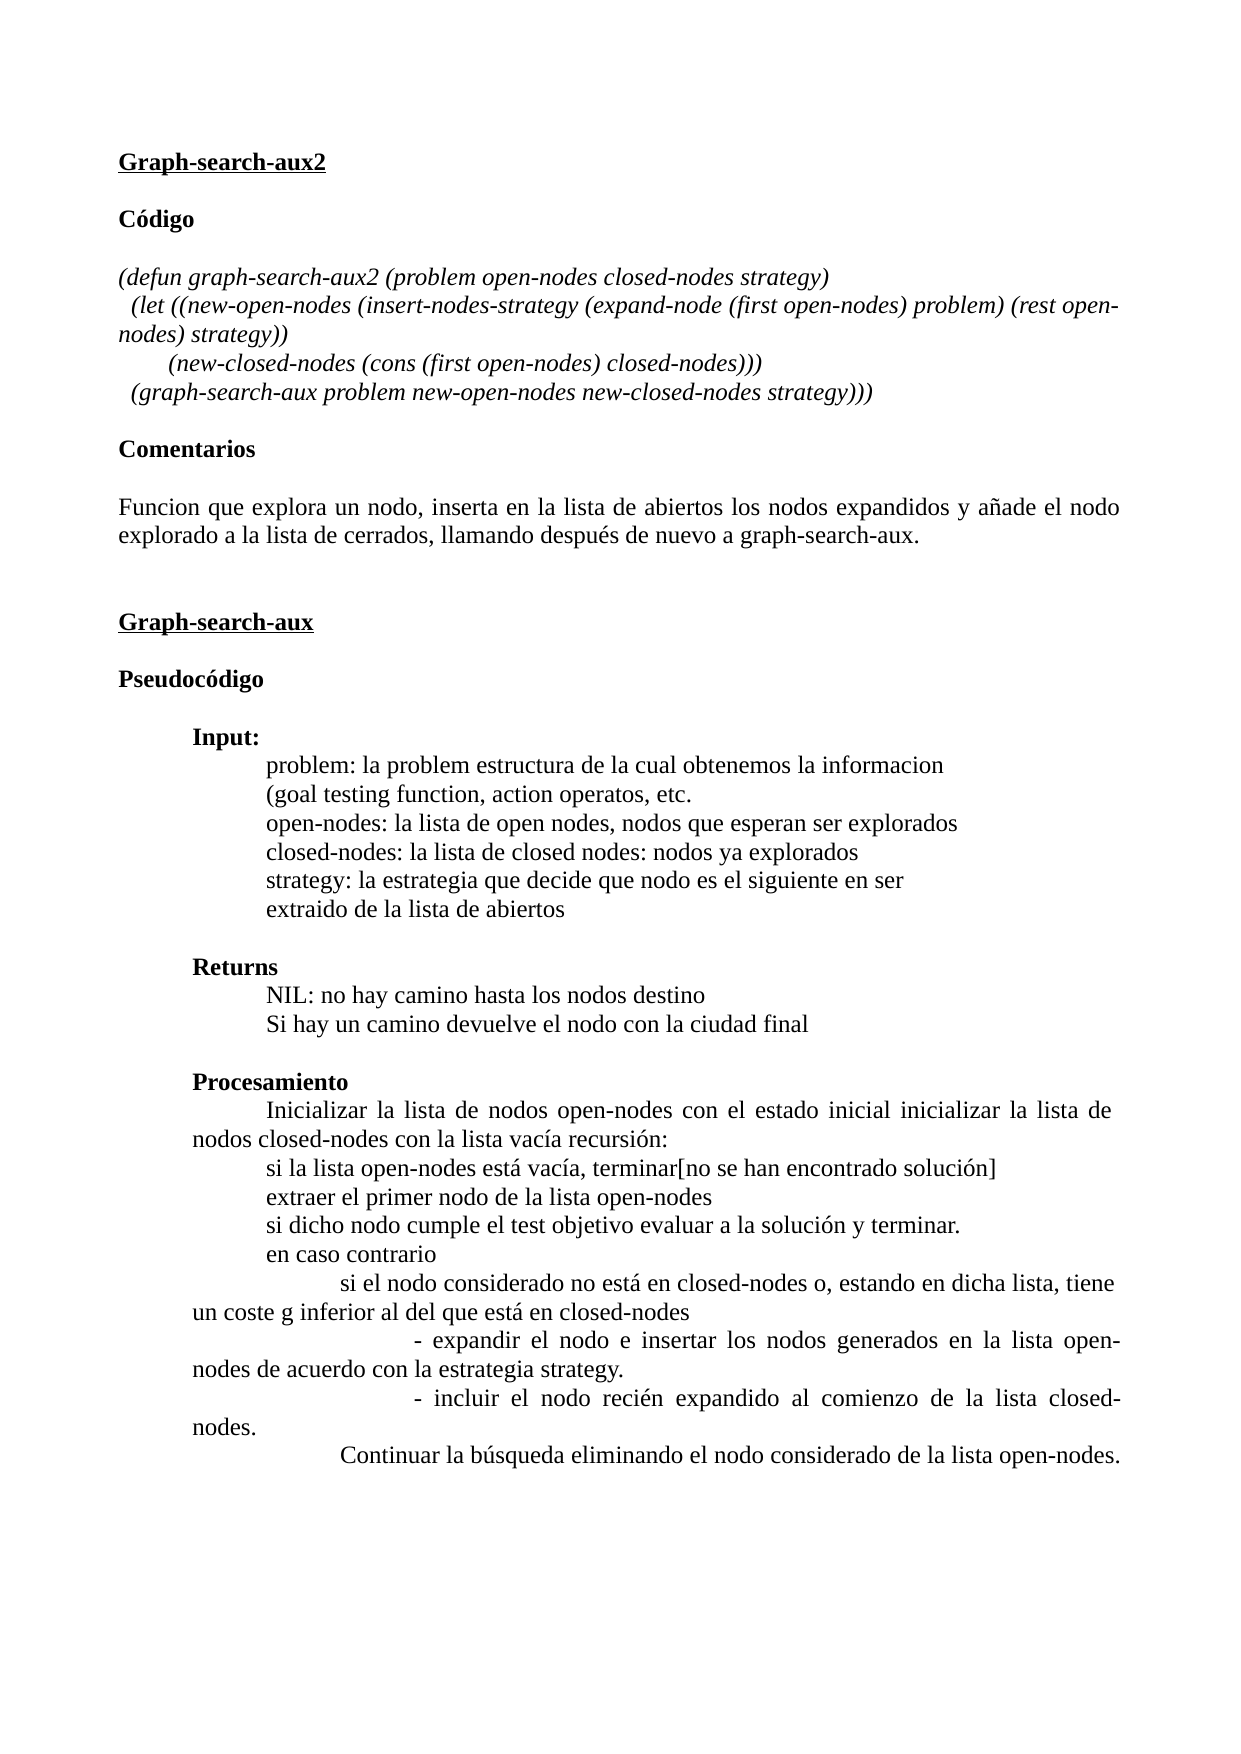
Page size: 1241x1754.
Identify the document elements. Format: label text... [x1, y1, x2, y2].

text closed-nodes: la lista de closed nodes: nodos ya explorados [118, 837, 1122, 866]
text en caso contrario [118, 1239, 1122, 1268]
text Graph-search-aux2 [118, 147, 1122, 176]
text Si hay un camino devuelve el nodo con la ciudad final [118, 1009, 1122, 1038]
text (goal testing function, action operatos, etc. [118, 779, 1122, 808]
text Procesamiento [118, 1067, 1122, 1096]
text si la lista open-nodes está vacía, terminar[no se han encontrado solución] [118, 1153, 1122, 1182]
text problem: la problem estructura de la cual obtenemos la informacion [118, 751, 1122, 779]
text - expandir el nodo e insertar los nodos generados en la lista open- nodes de acuerdo con la estrategia strategy. [118, 1326, 1122, 1383]
text (new-closed-nodes (cons (first open-nodes) closed-nodes))) [118, 348, 1122, 377]
text Continuar la búsqueda eliminando el nodo considerado de la lista open-nodes. [118, 1441, 1122, 1469]
text strategy: la estrategia que decide que nodo es el siguiente en ser [118, 866, 1122, 894]
text Funcion que explora un nodo, inserta en la lista de abiertos los nodos expandidos y añade el nodo explorado a la lista de cerrados, llamando después de nuevo a graph-search-aux. [118, 492, 1122, 549]
text Inicializar la lista de nodos open-nodes con el estado inicial inicializar la lista de nodos closed-nodes con la lista vacía recursión: [118, 1096, 1122, 1153]
text open-nodes: la lista de open nodes, nodos que esperan ser explorados [118, 808, 1122, 837]
text Código [118, 204, 1122, 233]
text si el nodo considerado no está en closed-nodes o, estando en dicha lista, tiene un coste g inferior al del que está en closed-nodes [118, 1268, 1122, 1326]
text si dicho nodo cumple el test objetivo evaluar a la solución y terminar. [118, 1211, 1122, 1239]
text extraido de la lista de abiertos [118, 894, 1122, 923]
text Input: [118, 722, 1122, 751]
text - incluir el nodo recién expandido al comienzo de la lista closed- nodes. [118, 1383, 1122, 1441]
text Pseudocódigo [118, 664, 1122, 693]
text NIL: no hay camino hasta los nodos destino [118, 981, 1122, 1009]
text Graph-search-aux [118, 607, 1122, 636]
text (graph-search-aux problem new-open-nodes new-closed-nodes strategy))) [118, 377, 1122, 406]
text Comentarios [118, 434, 1122, 463]
text extraer el primer nodo de la lista open-nodes [118, 1182, 1122, 1211]
text Returns [118, 952, 1122, 981]
text (let ((new-open-nodes (insert-nodes-strategy (expand-node (first open-nodes) problem) (rest open-nodes) strategy)) [118, 291, 1122, 348]
text (defun graph-search-aux2 (problem open-nodes closed-nodes strategy) [118, 262, 1122, 291]
